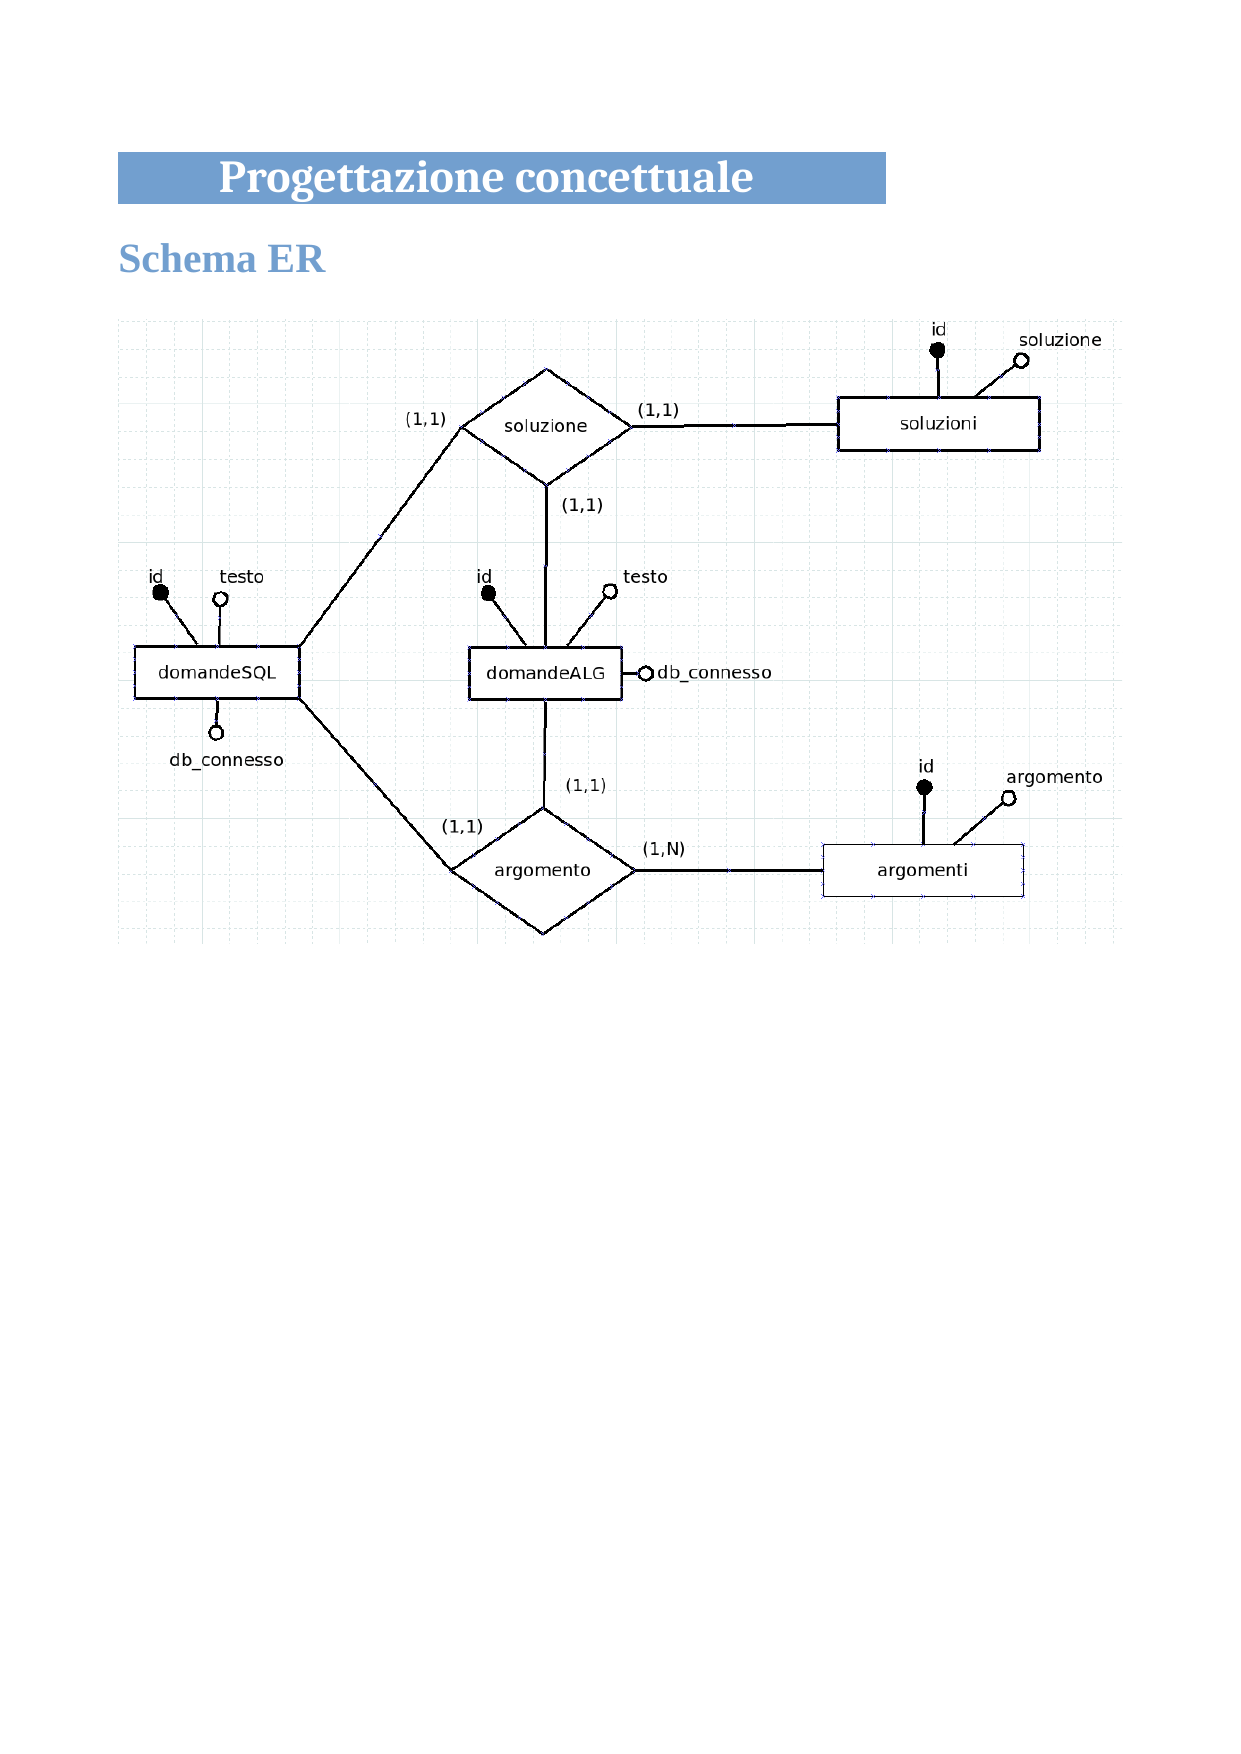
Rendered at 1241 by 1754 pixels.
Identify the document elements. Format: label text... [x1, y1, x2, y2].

text Progettazione concettuale [118, 152, 1122, 204]
picture [118, 319, 1123, 944]
text Schema ER [118, 233, 1122, 281]
